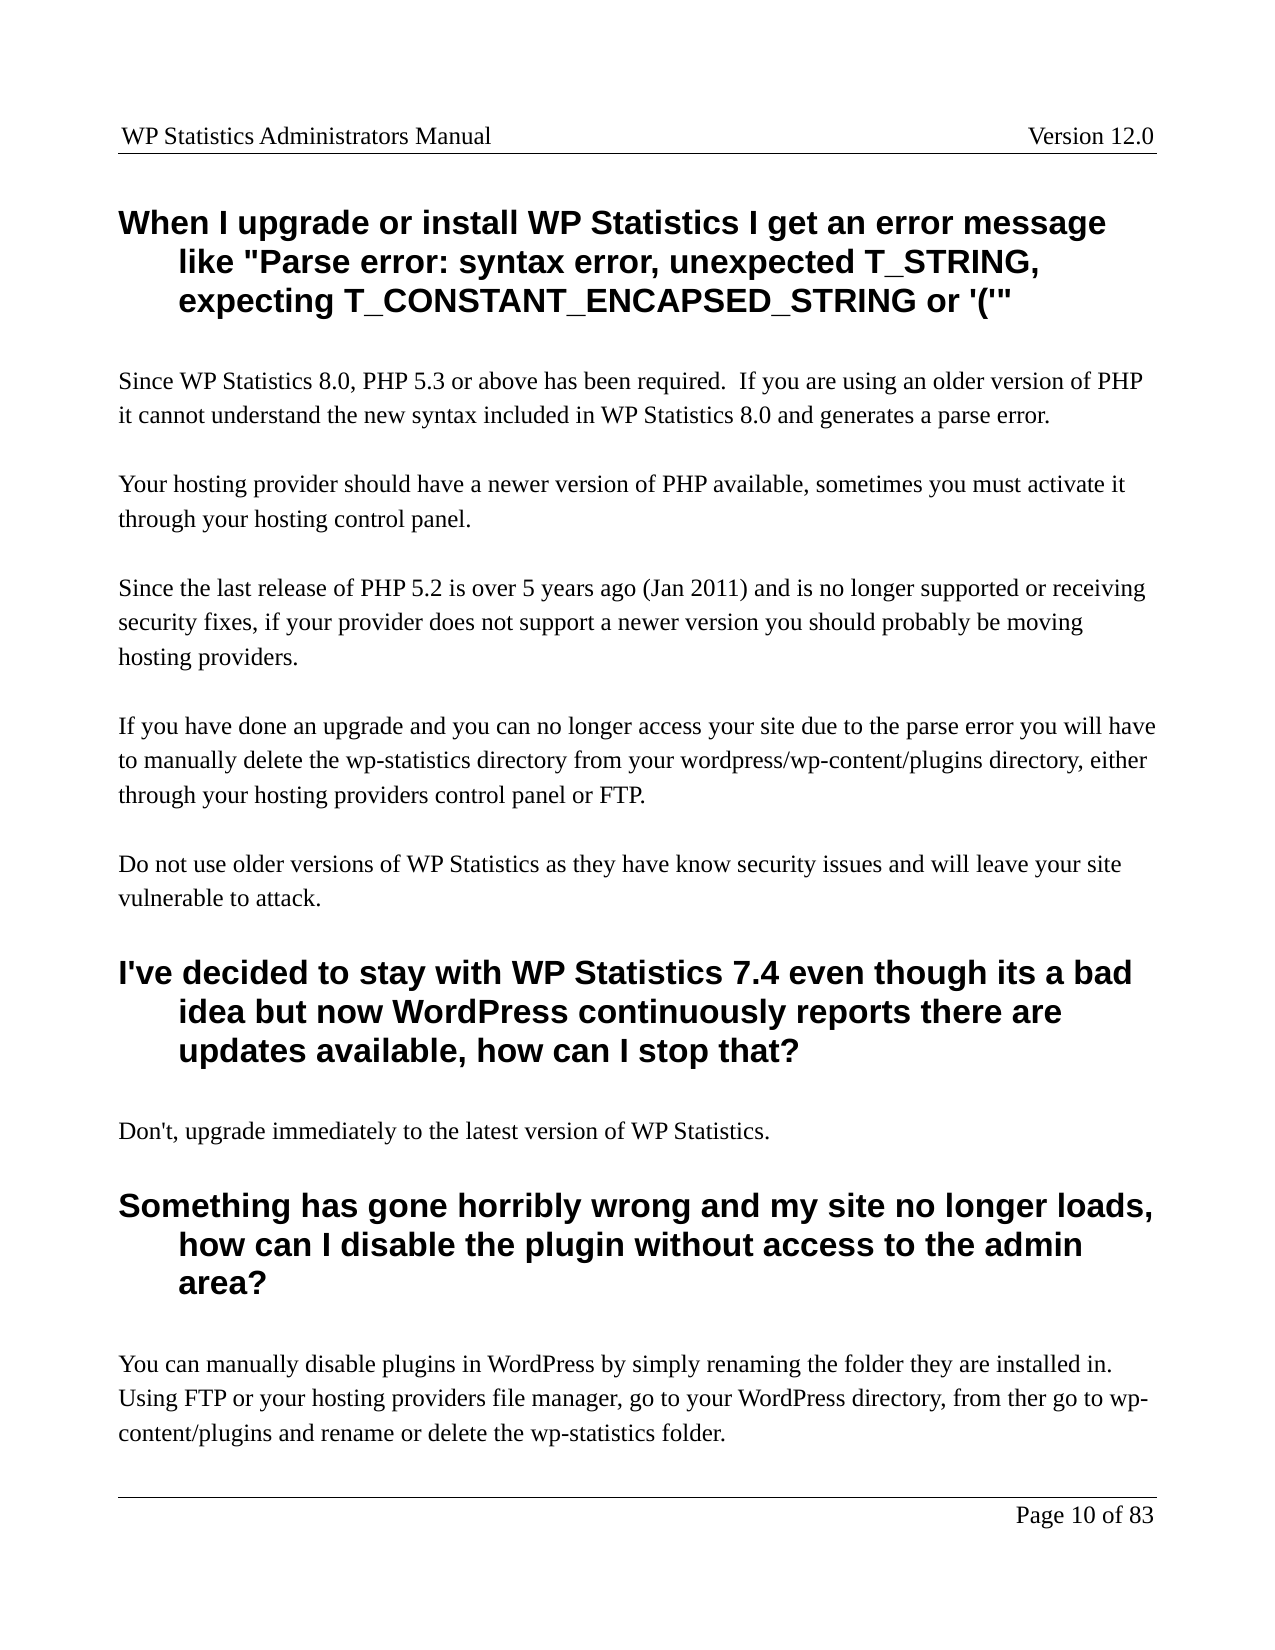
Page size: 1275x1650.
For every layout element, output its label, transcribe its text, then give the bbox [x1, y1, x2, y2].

text You can manually disable plugins in WordPress by simply renaming the folder they are installed in. Using FTP or your hosting providers file manager, go to your WordPress directory, from ther go to wp-content/plugins and rename or delete the wp-statistics folder. [118, 1314, 1157, 1447]
subtitle I've decided to stay with WP Statistics 7.4 even though its a bad idea but now WordPress continuously reports there are updates available, how can I stop that? [118, 953, 1157, 1069]
subtitle When I upgrade or install WP Statistics I get an error message like "Parse error: syntax error, unexpected T_STRING, expecting T_CONSTANT_ENCAPSED_STRING or '('" [118, 203, 1157, 319]
text Since WP Statistics 8.0, PHP 5.3 or above has been required. If you are using an older version of PHP it cannot understand the new syntax included in WP Statistics 8.0 and generates a parse error. Your hosting provider should have a newer version of PHP available, sometimes you must activate it through your hosting control panel. Since the last release of PHP 5.2 is over 5 years ago (Jan 2011) and is no longer supported or receiving security fixes, if your provider does not support a newer version you should probably be moving hosting providers. If you have done an upgrade and you can no longer access your site due to the parse error you will have to manually delete the wp-statistics directory from your wordpress/wp-content/plugins directory, either through your hosting providers control panel or FTP. Do not use older versions of WP Statistics as they have know security issues and will leave your site vulnerable to attack. [118, 332, 1157, 912]
subtitle Something has gone horribly wrong and my site no longer loads, how can I disable the plugin without access to the admin area? [118, 1186, 1157, 1302]
text Don't, upgrade immediately to the latest version of WP Statistics. [118, 1082, 1157, 1145]
